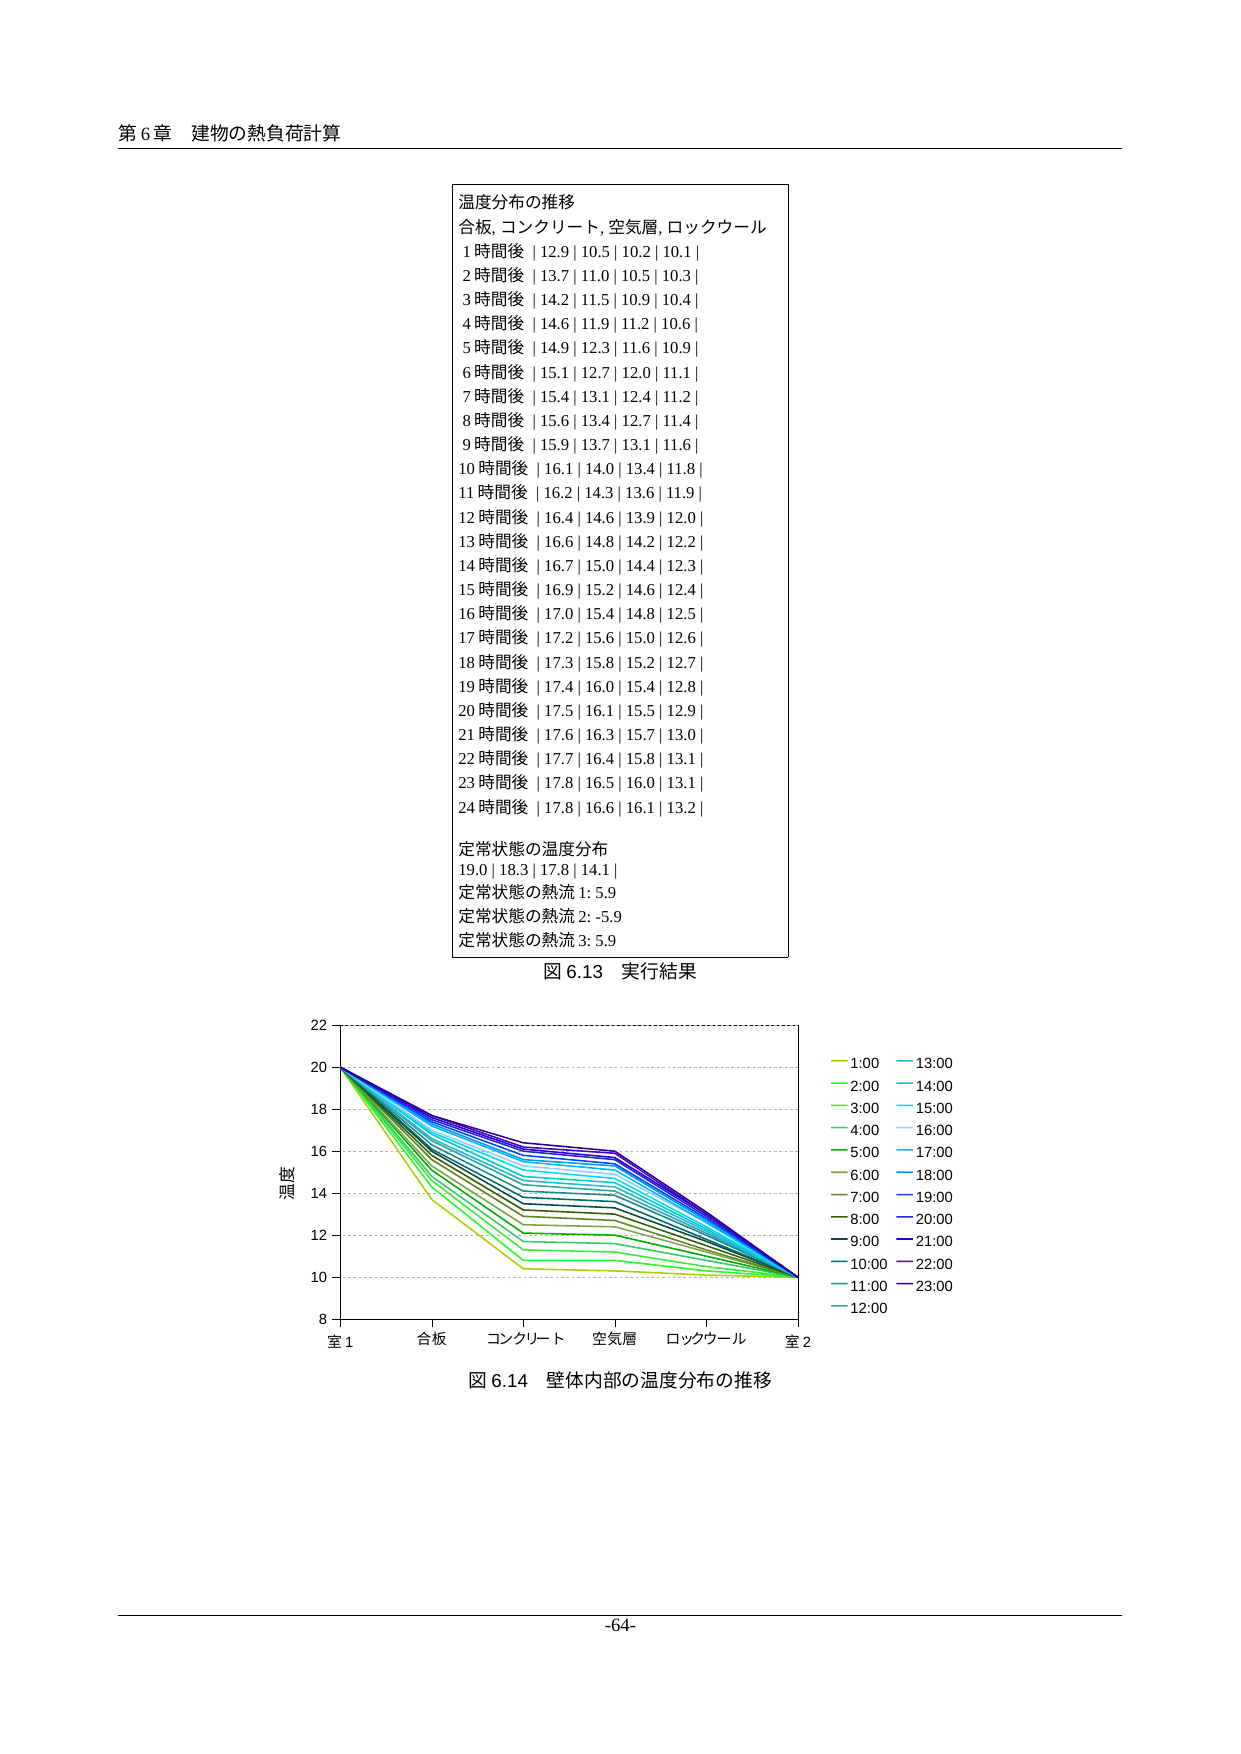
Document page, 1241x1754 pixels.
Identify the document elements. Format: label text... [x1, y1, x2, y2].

text 図6.13 実行結果 [118, 957, 1122, 984]
text 図6.14 壁体内部の温度分布の推移 [118, 1009, 1122, 1393]
table_header 温度分布の推移 合板, コンクリート, 空気層, ロックウール 1時間後 | 12.9 | 10.5 | 10.2 | 10.1 | 2時間後 | 13.7 | 11.0 | 10.5 | 10.3 | 3時間後 | 14.2 | 11.5 | 10.9 | 10.4 | 4時間後 | 14.6 | 11.9 | 11.2 | 10.6 | 5時間後 | 14.9 | 12.3 | 11.6 | 10.9 | 6時間後 | 15.1 | 12.7 | 12.0 | 11.1 | 7時間後 | 15.4 | 13.1 | 12.4 | 11.2 | 8時間後 | 15.6 | 13.4 | 12.7 | 11.4 | 9時間後 | 15.9 | 13.7 | 13.1 | 11.6 | 10時間後 | 16.1 | 14.0 | 13.4 | 11.8 | 11時間後 | 16.2 | 14.3 | 13.6 | 11.9 | 12時間後 | 16.4 | 14.6 | 13.9 | 12.0 | 13時間後 | 16.6 | 14.8 | 14.2 | 12.2 | 14時間後 | 16.7 | 15.0 | 14.4 | 12.3 | 15時間後 | 16.9 | 15.2 | 14.6 | 12.4 | 16時間後 | 17.0 | 15.4 | 14.8 | 12.5 | 17時間後 | 17.2 | 15.6 | 15.0 | 12.6 | 18時間後 | 17.3 | 15.8 | 15.2 | 12.7 | 19時間後 | 17.4 | 16.0 | 15.4 | 12.8 | 20時間後 | 17.5 | 16.1 | 15.5 | 12.9 | 21時間後 | 17.6 | 16.3 | 15.7 | 13.0 | 22時間後 | 17.7 | 16.4 | 15.8 | 13.1 | 23時間後 | 17.8 | 16.5 | 16.0 | 13.1 | 24時間後 | 17.8 | 16.6 | 16.1 | 13.2 | 定常状態の温度分布 19.0 | 18.3 | 17.8 | 14.1 | 定常状態の熱流1: 5.9 定常状態の熱流2: -5.9 定常状態の熱流3: 5.9 [453, 185, 788, 957]
